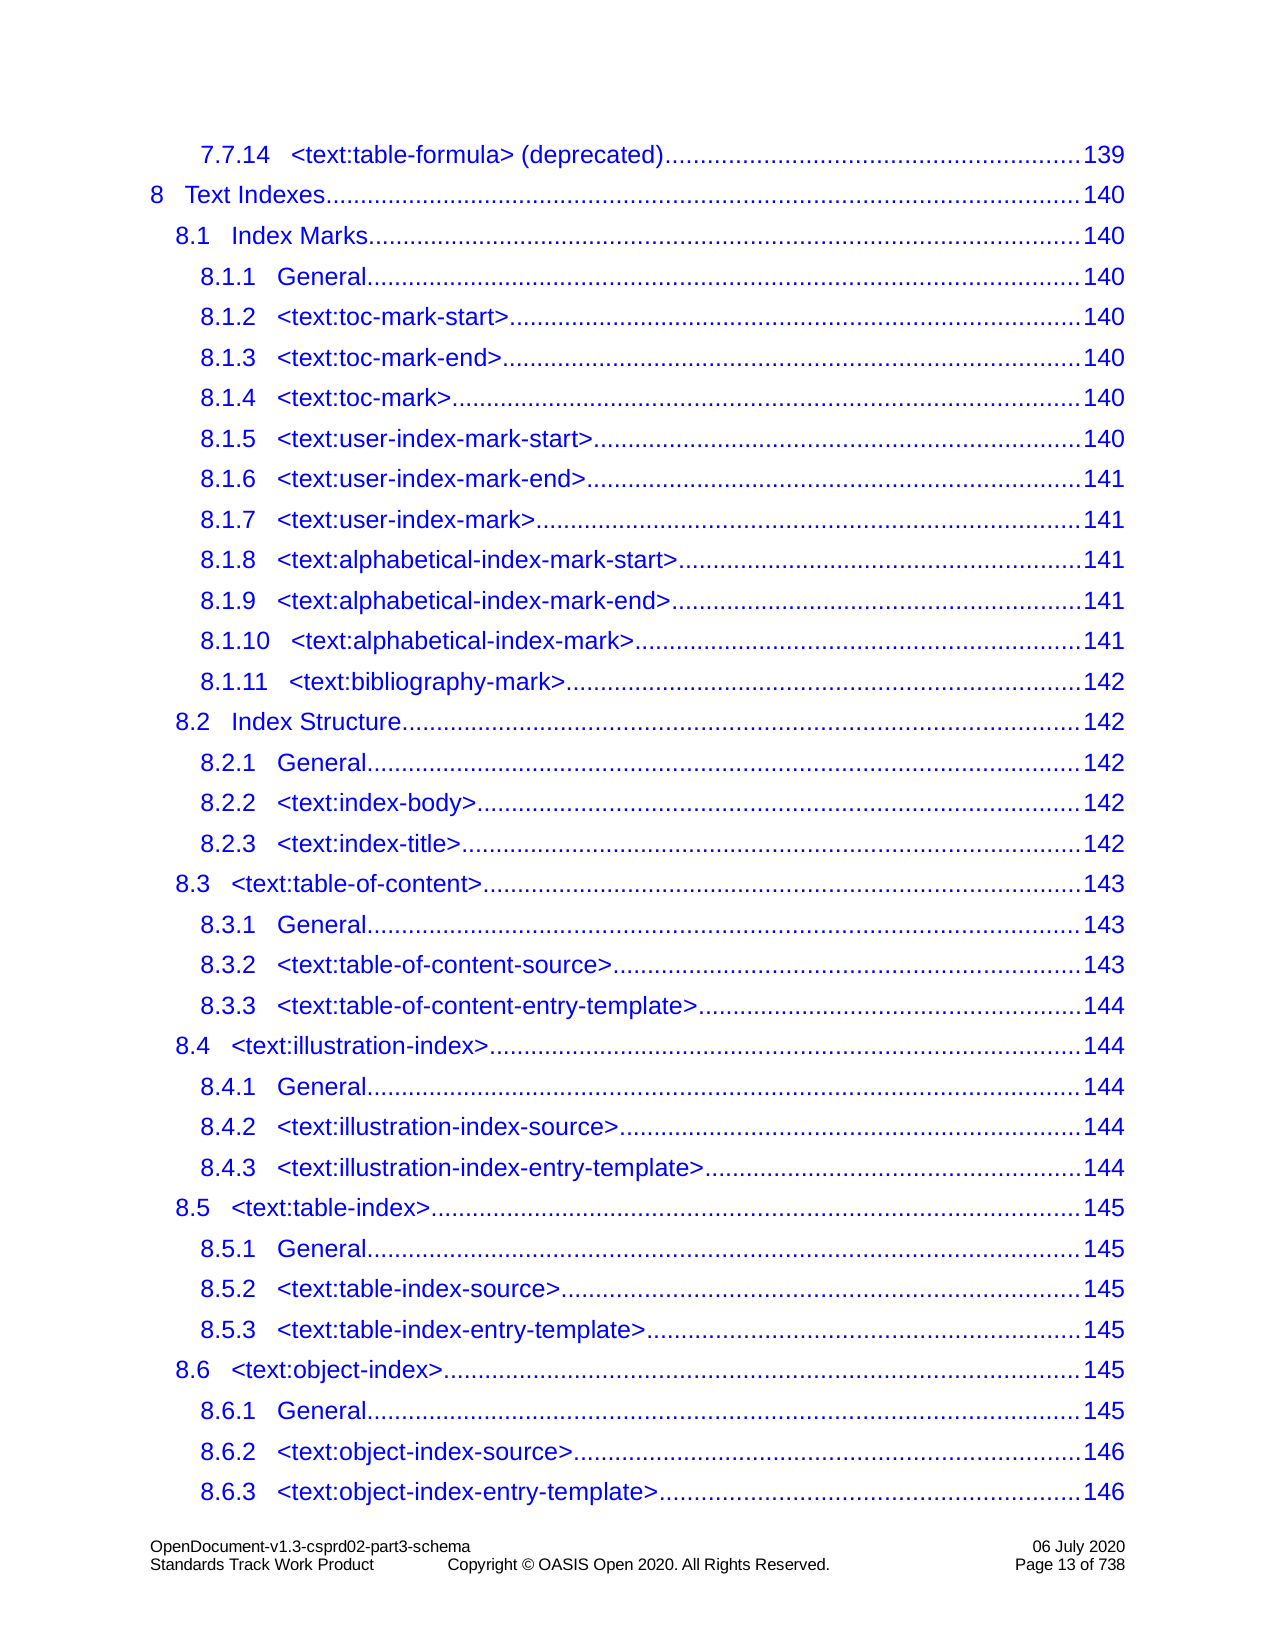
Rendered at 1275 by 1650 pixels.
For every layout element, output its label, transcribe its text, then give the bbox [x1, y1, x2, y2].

text 8.5.2 <text:table-index-source> 145 [200, 1275, 1125, 1303]
text 8.6.1 General 145 [200, 1397, 1125, 1425]
text 8.6.3 <text:object-index-entry-template> 146 [200, 1478, 1125, 1506]
text 8.4.2 <text:illustration-index-source> 144 [200, 1113, 1125, 1141]
text 8.1.8 <text:alphabetical-index-mark-start> 141 [200, 546, 1125, 574]
text 8.5.1 General 145 [200, 1235, 1125, 1263]
text 7.7.14 <text:table-formula> (deprecated) 139 [200, 141, 1125, 169]
text 8.2 Index Structure 142 [175, 708, 1125, 736]
text 8.4.1 General 144 [200, 1073, 1125, 1101]
text 8.1.2 <text:toc-mark-start> 140 [200, 303, 1125, 331]
text 8.5 <text:table-index> 145 [175, 1194, 1125, 1222]
text 8.3.1 General 143 [200, 911, 1125, 939]
text 8.1.10 <text:alphabetical-index-mark> 141 [200, 627, 1125, 655]
text 8.2.1 General 142 [200, 749, 1125, 777]
text 8.3 <text:table-of-content> 143 [175, 870, 1125, 898]
text 8.5.3 <text:table-index-entry-template> 145 [200, 1316, 1125, 1344]
text 8.6 <text:object-index> 145 [175, 1356, 1125, 1384]
text 8.4.3 <text:illustration-index-entry-template> 144 [200, 1154, 1125, 1182]
text 8.3.3 <text:table-of-content-entry-template> 144 [200, 992, 1125, 1020]
text 8.1.5 <text:user-index-mark-start> 140 [200, 424, 1125, 452]
text 8.1.9 <text:alphabetical-index-mark-end> 141 [200, 587, 1125, 614]
text 8.3.2 <text:table-of-content-source> 143 [200, 951, 1125, 979]
text 8.1.6 <text:user-index-mark-end> 141 [200, 465, 1125, 493]
text 8.4 <text:illustration-index> 144 [175, 1032, 1125, 1060]
text 8.1 Index Marks 140 [175, 222, 1125, 250]
text 8.1.1 General 140 [200, 262, 1125, 290]
text 8.6.2 <text:object-index-source> 146 [200, 1437, 1125, 1466]
text 8.2.3 <text:index-title> 142 [200, 830, 1125, 858]
text 8.1.7 <text:user-index-mark> 141 [200, 506, 1125, 533]
text 8 Text Indexes 140 [150, 181, 1125, 209]
text 8.1.4 <text:toc-mark> 140 [200, 384, 1125, 412]
text 8.2.2 <text:index-body> 142 [200, 789, 1125, 817]
text 8.1.3 <text:toc-mark-end> 140 [200, 343, 1125, 371]
text 8.1.11 <text:bibliography-mark> 142 [200, 668, 1125, 696]
